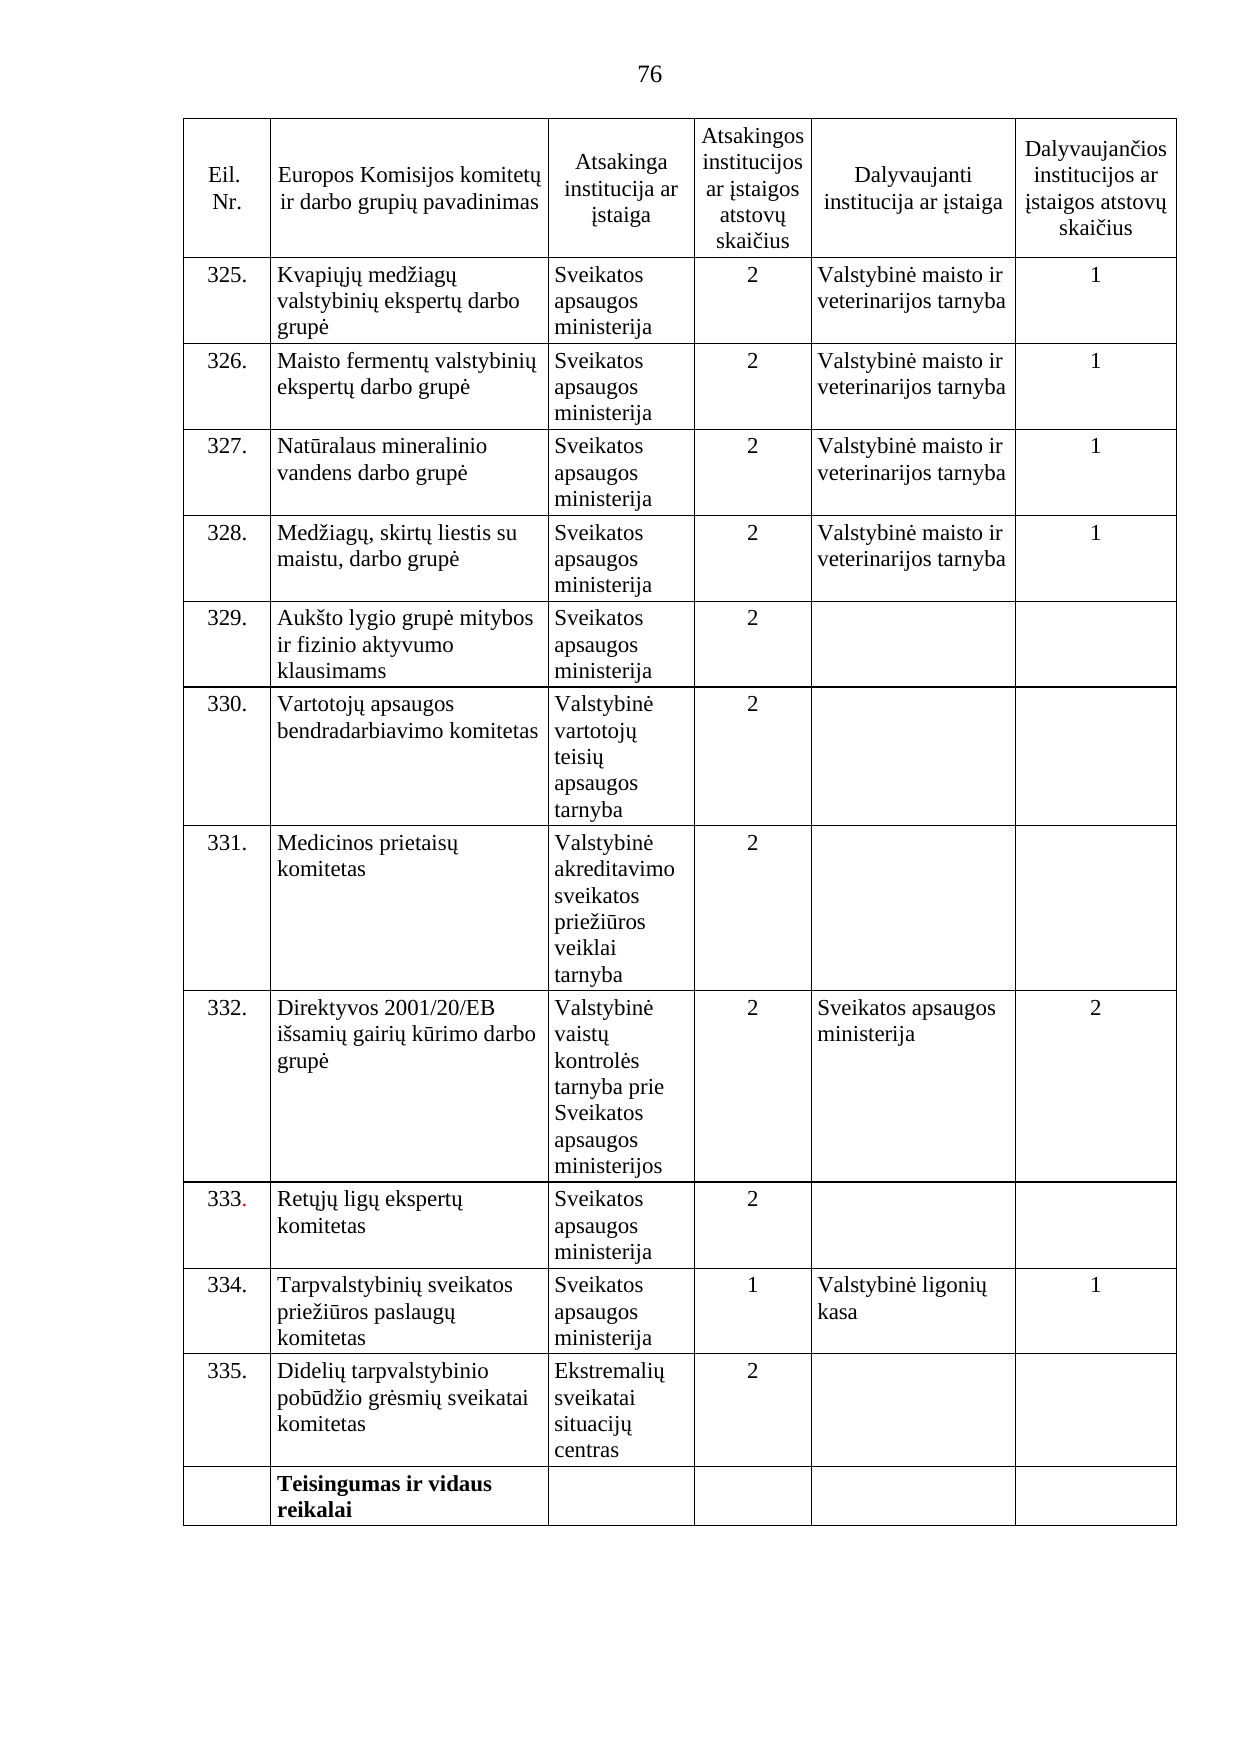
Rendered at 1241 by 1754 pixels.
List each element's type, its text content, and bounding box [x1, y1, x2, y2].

table_cell Retųjų ligų ekspertų komitetas [271, 1183, 548, 1267]
table_cell Valstybinė vaistų kontrolės tarnyba prie Sveikatos apsaugos ministerijos [549, 991, 694, 1181]
table_header Atsakingos institucijos ar įstaigos atstovų skaičius [695, 119, 811, 257]
table_header Atsakinga institucija ar įstaiga [549, 119, 694, 257]
table_cell [1016, 1354, 1176, 1466]
table_cell Tarpvalstybinių sveikatos priežiūros paslaugų komitetas [271, 1269, 548, 1353]
table_cell 335. [184, 1354, 270, 1466]
table_cell [1016, 688, 1176, 825]
table_cell Vartotojų apsaugos bendradarbiavimo komitetas [271, 688, 548, 825]
table_cell 332. [184, 991, 270, 1181]
table_cell 1 [1016, 258, 1176, 343]
table_cell 327. [184, 430, 270, 514]
table_cell Medžiagų, skirtų liestis su maistu, darbo grupė [271, 516, 548, 601]
table_cell Valstybinė maisto ir veterinarijos tarnyba [812, 516, 1015, 601]
table_cell 2 [1016, 991, 1176, 1181]
table_cell 1 [1016, 1269, 1176, 1353]
table_cell [1177, 1181, 1187, 1267]
table_header Dalyvaujančios institucijos ar įstaigos atstovų skaičius [1016, 119, 1176, 257]
table_cell [184, 1467, 270, 1525]
table_cell 334. [184, 1269, 270, 1353]
table_cell 2 [695, 516, 811, 601]
table_cell Sveikatos apsaugos ministerija [812, 991, 1015, 1181]
table_cell 2 [695, 826, 811, 990]
table_cell Teisingumas ir vidaus reikalai [271, 1467, 548, 1525]
table_cell Ekstremalių sveikatai situacijų centras [549, 1354, 694, 1466]
table_cell [1177, 1353, 1187, 1466]
table_cell [1016, 1183, 1176, 1267]
table_cell 2 [695, 430, 811, 514]
table_cell 1 [1016, 516, 1176, 601]
table_cell 2 [695, 688, 811, 825]
table_cell Valstybinė maisto ir veterinarijos tarnyba [812, 344, 1015, 429]
table_cell Valstybinė maisto ir veterinarijos tarnyba [812, 258, 1015, 343]
table_cell [695, 1467, 811, 1525]
table_cell [812, 1354, 1015, 1466]
table_cell [1177, 825, 1187, 990]
table_cell Sveikatos apsaugos ministerija [549, 430, 694, 514]
table_cell [1177, 1466, 1187, 1525]
table_header [1177, 118, 1187, 257]
table_header Eil. Nr. [184, 119, 270, 257]
table_cell [1177, 1268, 1187, 1353]
table_cell Aukšto lygio grupė mitybos ir fizinio aktyvumo klausimams [271, 602, 548, 686]
table_cell [1177, 515, 1187, 601]
table_cell Medicinos prietaisų komitetas [271, 826, 548, 990]
table_cell [812, 826, 1015, 990]
table_cell [1177, 343, 1187, 429]
table_cell Sveikatos apsaugos ministerija [549, 602, 694, 686]
table_cell 333. [184, 1183, 270, 1267]
table_cell 1 [1016, 430, 1176, 514]
table_cell 2 [695, 991, 811, 1181]
table_cell Sveikatos apsaugos ministerija [549, 1269, 694, 1353]
table_header Dalyvaujanti institucija ar įstaiga [812, 119, 1015, 257]
table_header Europos Komisijos komitetų ir darbo grupių pavadinimas [271, 119, 548, 257]
table_cell [1016, 602, 1176, 686]
table_cell 1 [1016, 344, 1176, 429]
table_cell 326. [184, 344, 270, 429]
table_cell [1016, 1467, 1176, 1525]
table_cell Valstybinė maisto ir veterinarijos tarnyba [812, 430, 1015, 514]
table_cell 325. [184, 258, 270, 343]
table_cell 2 [695, 1354, 811, 1466]
table_cell Didelių tarpvalstybinio pobūdžio grėsmių sveikatai komitetas [271, 1354, 548, 1466]
table_cell [1016, 826, 1176, 990]
table_cell 328. [184, 516, 270, 601]
table_cell 2 [695, 344, 811, 429]
table_cell 329. [184, 602, 270, 686]
table_cell Sveikatos apsaugos ministerija [549, 344, 694, 429]
table_cell [812, 602, 1015, 686]
table_cell Maisto fermentų valstybinių ekspertų darbo grupė [271, 344, 548, 429]
table_cell [812, 688, 1015, 825]
table_cell 331. [184, 826, 270, 990]
table_cell Valstybinė akreditavimo sveikatos priežiūros veiklai tarnyba [549, 826, 694, 990]
table_cell [1177, 990, 1187, 1181]
table_cell 2 [695, 602, 811, 686]
table_cell [1177, 601, 1187, 686]
table_cell Sveikatos apsaugos ministerija [549, 1183, 694, 1267]
table_cell [1177, 257, 1187, 343]
table_cell 1 [695, 1269, 811, 1353]
table_cell Direktyvos 2001/20/EB išsamių gairių kūrimo darbo grupė [271, 991, 548, 1181]
table_cell Valstybinė vartotojų teisių apsaugos tarnyba [549, 688, 694, 825]
table_cell Valstybinė ligonių kasa [812, 1269, 1015, 1353]
table_cell [1177, 686, 1187, 825]
table_cell Natūralaus mineralinio vandens darbo grupė [271, 430, 548, 514]
table_cell [812, 1183, 1015, 1267]
table_cell Sveikatos apsaugos ministerija [549, 258, 694, 343]
table_cell [812, 1467, 1015, 1525]
table_cell [1177, 429, 1187, 514]
table_cell [549, 1467, 694, 1525]
table_cell 2 [695, 258, 811, 343]
table_cell 2 [695, 1183, 811, 1267]
table_cell Kvapiųjų medžiagų valstybinių ekspertų darbo grupė [271, 258, 548, 343]
table_cell Sveikatos apsaugos ministerija [549, 516, 694, 601]
table_cell 330. [184, 688, 270, 825]
